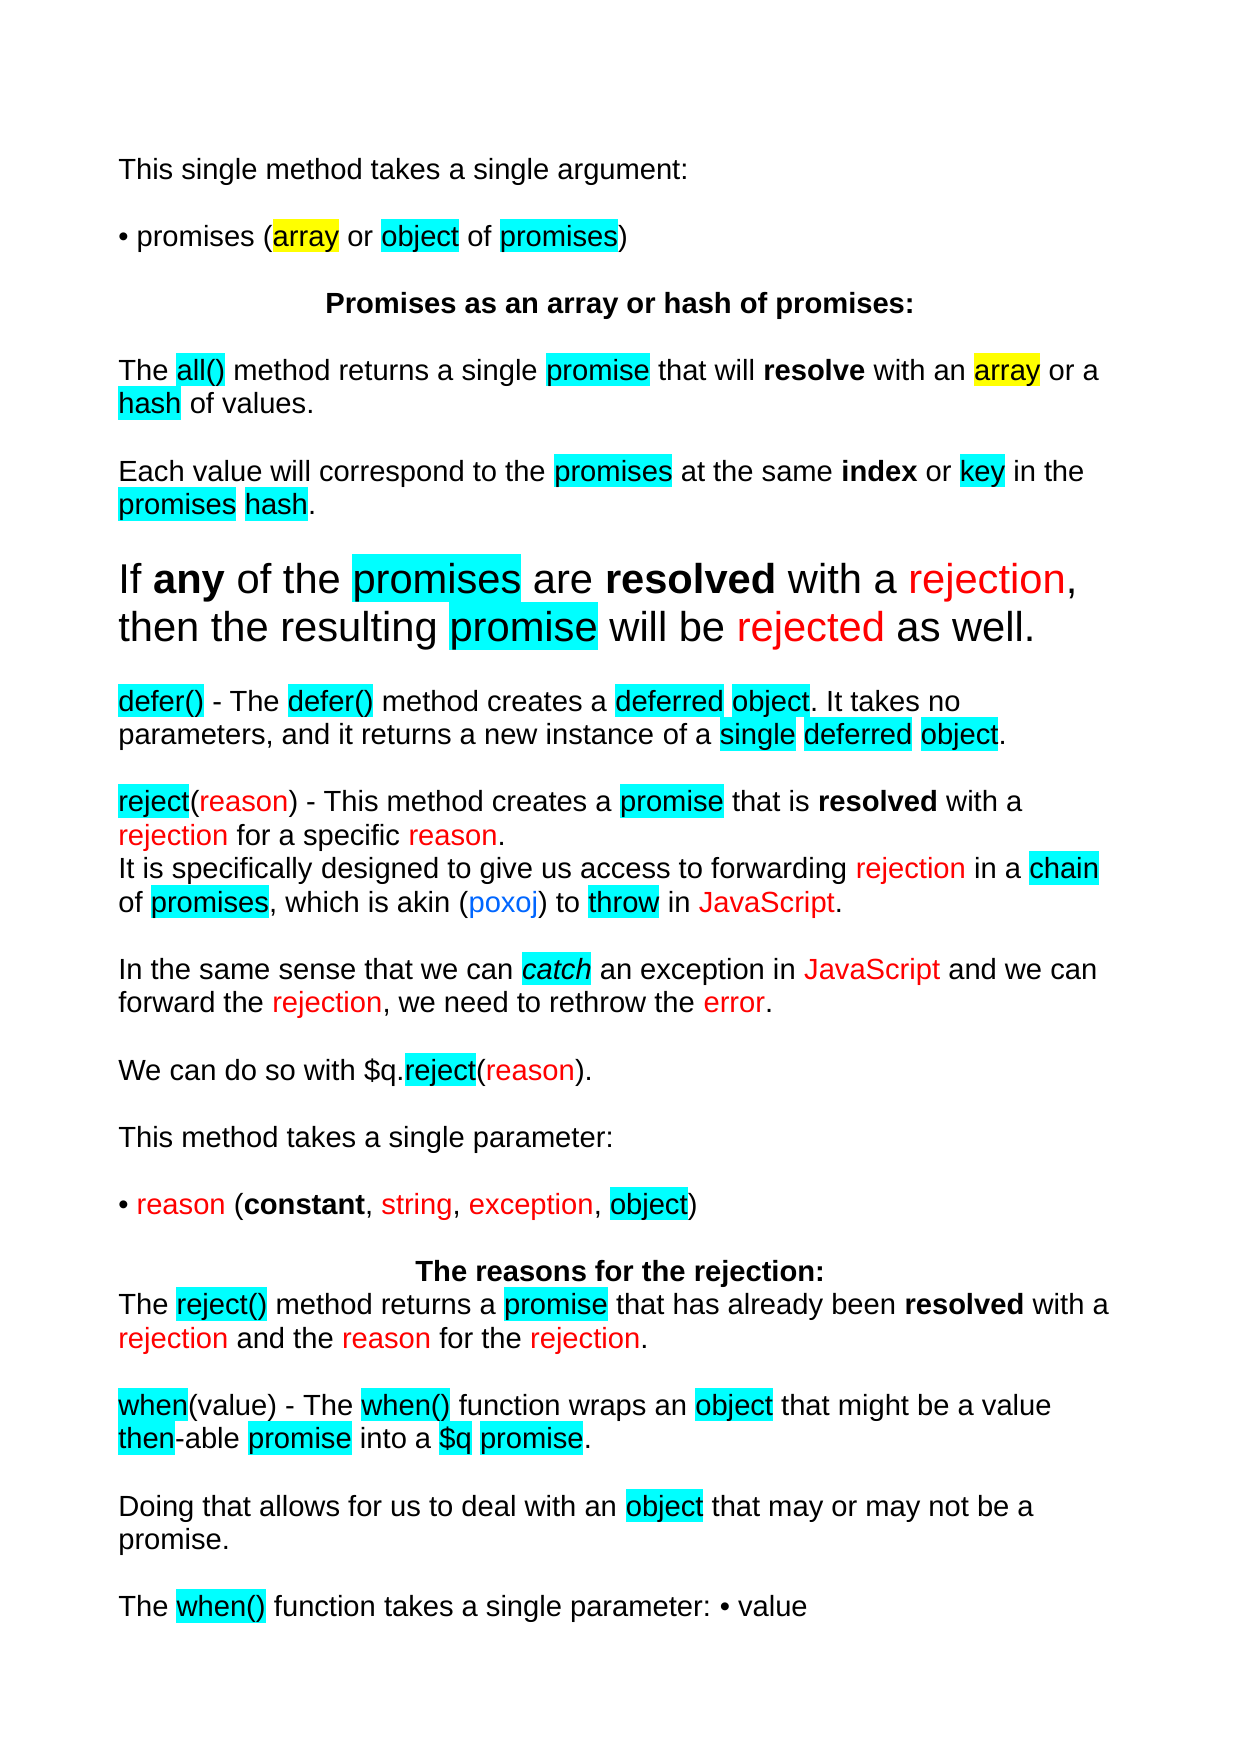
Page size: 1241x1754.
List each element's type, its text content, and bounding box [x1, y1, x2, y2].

text when(value) - The when() function wraps an object that might be a value then-able promise into a $q promise. [118, 1388, 1122, 1455]
text The reject() method returns a promise that has already been resolved with a rejection and the reason for the rejection. [118, 1287, 1122, 1354]
text It is specifically designed to give us access to forwarding rejection in a chain of promises, which is akin (poxoj) to throw in JavaScript. [118, 851, 1122, 918]
text • reason (constant, string, exception, object) [118, 1187, 1122, 1220]
text The when() function takes a single parameter: • value [118, 1589, 1122, 1623]
text We can do so with $q.reject(reason). [118, 1052, 1122, 1086]
text defer() - The defer() method creates a deferred object. It takes no parameters, and it returns a new instance of a single deferred object. [118, 683, 1122, 751]
text This single method takes a single argument: [118, 152, 1122, 185]
text Doing that allows for us to deal with an object that may or may not be a promise. [118, 1488, 1122, 1556]
text Each value will correspond to the promises at the same index or key in the promises hash. [118, 453, 1122, 521]
text • promises (array or object of promises) [118, 219, 1122, 252]
text This method takes a single parameter: [118, 1119, 1122, 1153]
text If any of the promises are resolved with a rejection, then the resulting promise will be rejected as well. [118, 554, 1122, 650]
text Promises as an array or hash of promises: [118, 286, 1122, 319]
text The all() method returns a single promise that will resolve with an array or a hash of values. [118, 353, 1122, 420]
text reject(reason) - This method creates a promise that is resolved with a rejection for a specific reason. [118, 784, 1122, 851]
text The reasons for the rejection: [118, 1254, 1122, 1287]
text In the same sense that we can catch an exception in JavaScript and we can forward the rejection, we need to rethrow the error. [118, 952, 1122, 1019]
